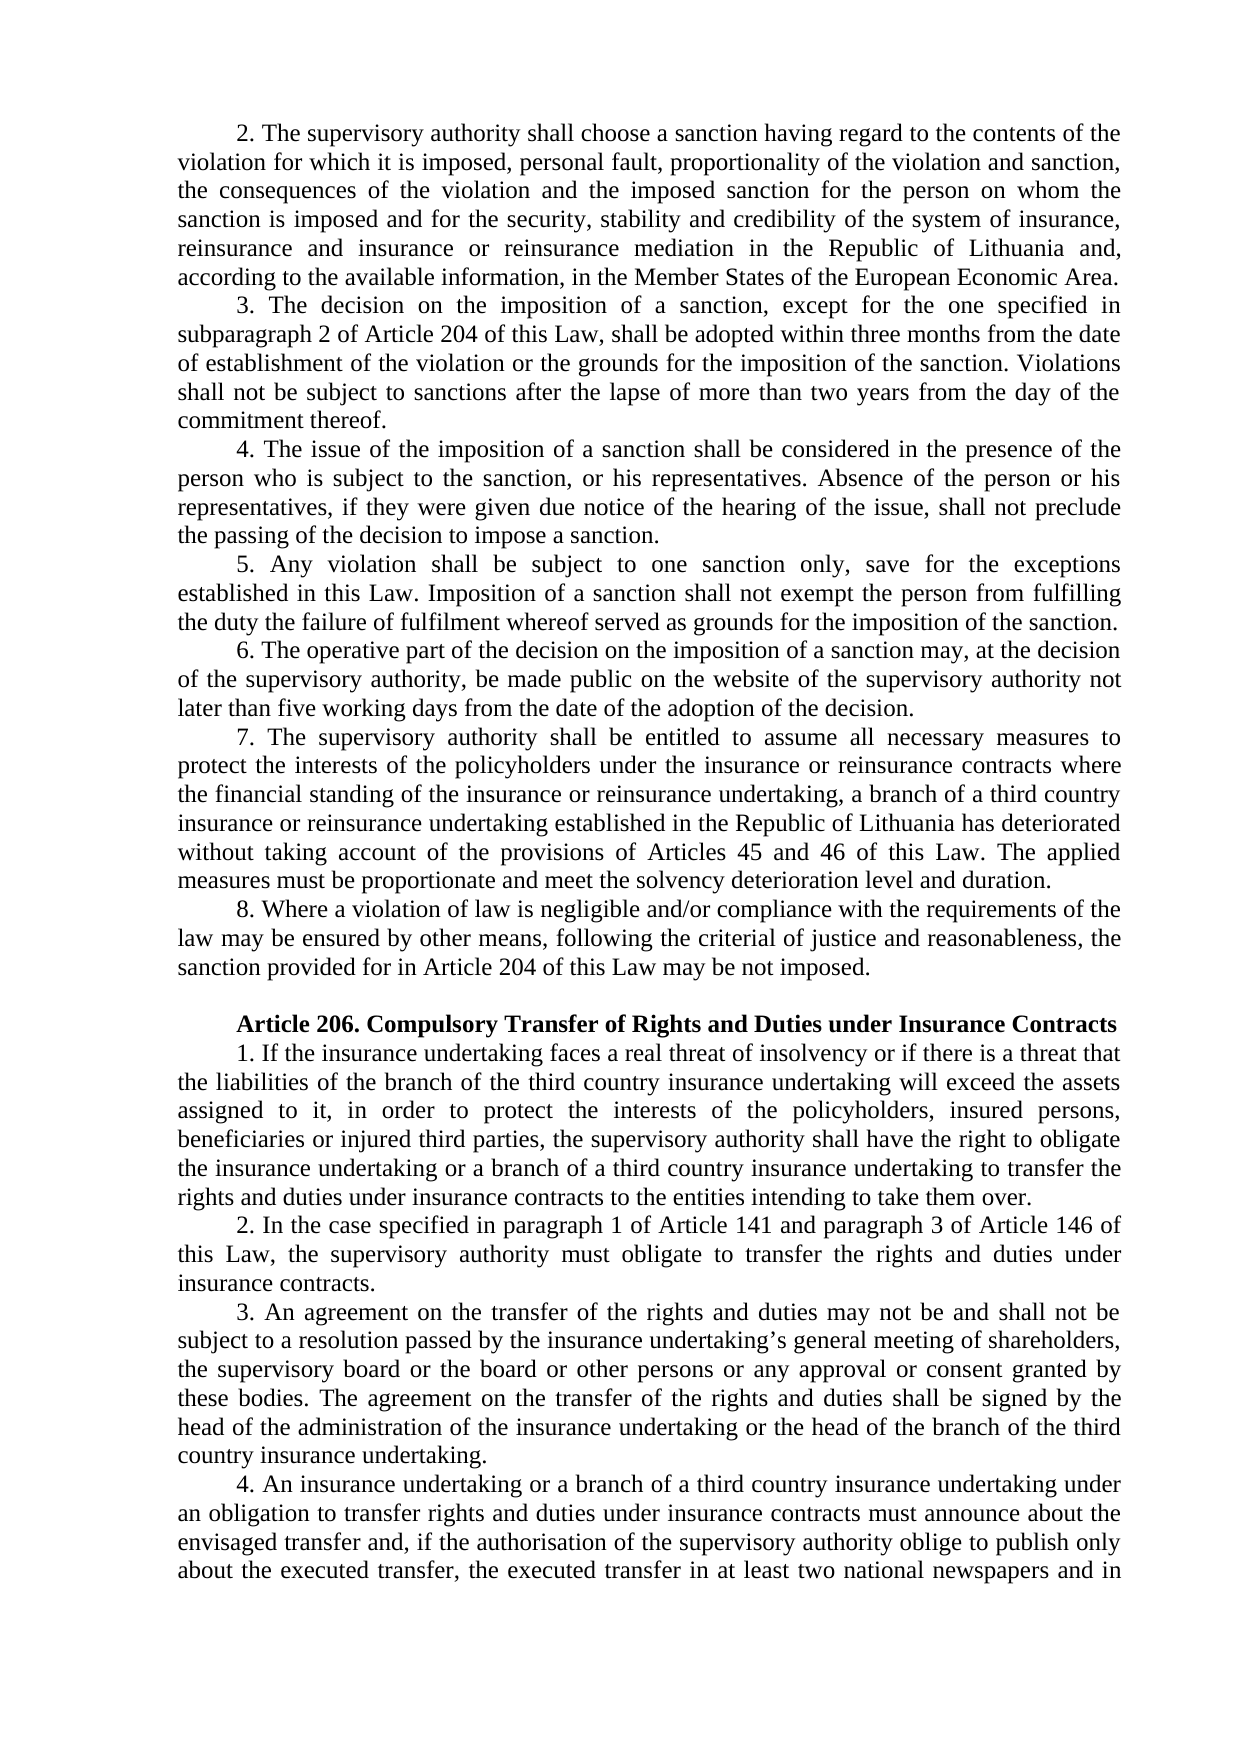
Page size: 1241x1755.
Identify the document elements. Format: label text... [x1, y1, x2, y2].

text 8. Where a violation of law is negligible and/or compliance with the requirements of the law may be ensured by other means, following the criterial of justice and reasonableness, the sanction provided for in Article 204 of this Law may be not imposed. [177, 894, 1122, 981]
text 6. The operative part of the decision on the imposition of a sanction may, at the decision of the supervisory authority, be made public on the website of the supervisory authority not later than five working days from the date of the adoption of the decision. [177, 636, 1122, 722]
text 7. The supervisory authority shall be entitled to assume all necessary measures to protect the interests of the policyholders under the insurance or reinsurance contracts where the financial standing of the insurance or reinsurance undertaking, a branch of a third country insurance or reinsurance undertaking established in the Republic of Lithuania has deteriorated without taking account of the provisions of Articles 45 and 46 of this Law. The applied measures must be proportionate and meet the solvency deterioration level and duration. [177, 722, 1122, 894]
text 3. An agreement on the transfer of the rights and duties may not be and shall not be subject to a resolution passed by the insurance undertaking’s general meeting of shareholders, the supervisory board or the board or other persons or any approval or consent granted by these bodies. The agreement on the transfer of the rights and duties shall be signed by the head of the administration of the insurance undertaking or the head of the branch of the third country insurance undertaking. [177, 1297, 1122, 1469]
text 2. The supervisory authority shall choose a sanction having regard to the contents of the violation for which it is imposed, personal fault, proportionality of the violation and sanction, the consequences of the violation and the imposed sanction for the person on whom the sanction is imposed and for the security, stability and credibility of the system of insurance, reinsurance and insurance or reinsurance mediation in the Republic of Lithuania and, according to the available information, in the Member States of the European Economic Area. [177, 118, 1122, 291]
text 2. In the case specified in paragraph 1 of Article 141 and paragraph 3 of Article 146 of this Law, the supervisory authority must obligate to transfer the rights and duties under insurance contracts. [177, 1211, 1122, 1297]
text 3. The decision on the imposition of a sanction, except for the one specified in subparagraph 2 of Article 204 of this Law, shall be adopted within three months from the date of establishment of the violation or the grounds for the imposition of the sanction. Violations shall not be subject to sanctions after the lapse of more than two years from the day of the commitment thereof. [177, 291, 1122, 434]
text Article 206. Compulsory Transfer of Rights and Duties under Insurance Contracts [177, 1009, 1122, 1038]
text 5. Any violation shall be subject to one sanction only, save for the exceptions established in this Law. Imposition of a sanction shall not exempt the person from fulfilling the duty the failure of fulfilment whereof served as grounds for the imposition of the sanction. [177, 549, 1122, 636]
text 1. If the insurance undertaking faces a real threat of insolvency or if there is a threat that the liabilities of the branch of the third country insurance undertaking will exceed the assets assigned to it, in order to protect the interests of the policyholders, insured persons, beneficiaries or injured third parties, the supervisory authority shall have the right to obligate the insurance undertaking or a branch of a third country insurance undertaking to transfer the rights and duties under insurance contracts to the entities intending to take them over. [177, 1038, 1122, 1211]
text 4. An insurance undertaking or a branch of a third country insurance undertaking under an obligation to transfer rights and duties under insurance contracts must announce about the envisaged transfer and, if the authorisation of the supervisory authority oblige to publish only about the executed transfer, the executed transfer in at least two national newspapers and in [177, 1469, 1122, 1584]
text 4. The issue of the imposition of a sanction shall be considered in the presence of the person who is subject to the sanction, or his representatives. Absence of the person or his representatives, if they were given due notice of the hearing of the issue, shall not preclude the passing of the decision to impose a sanction. [177, 434, 1122, 549]
